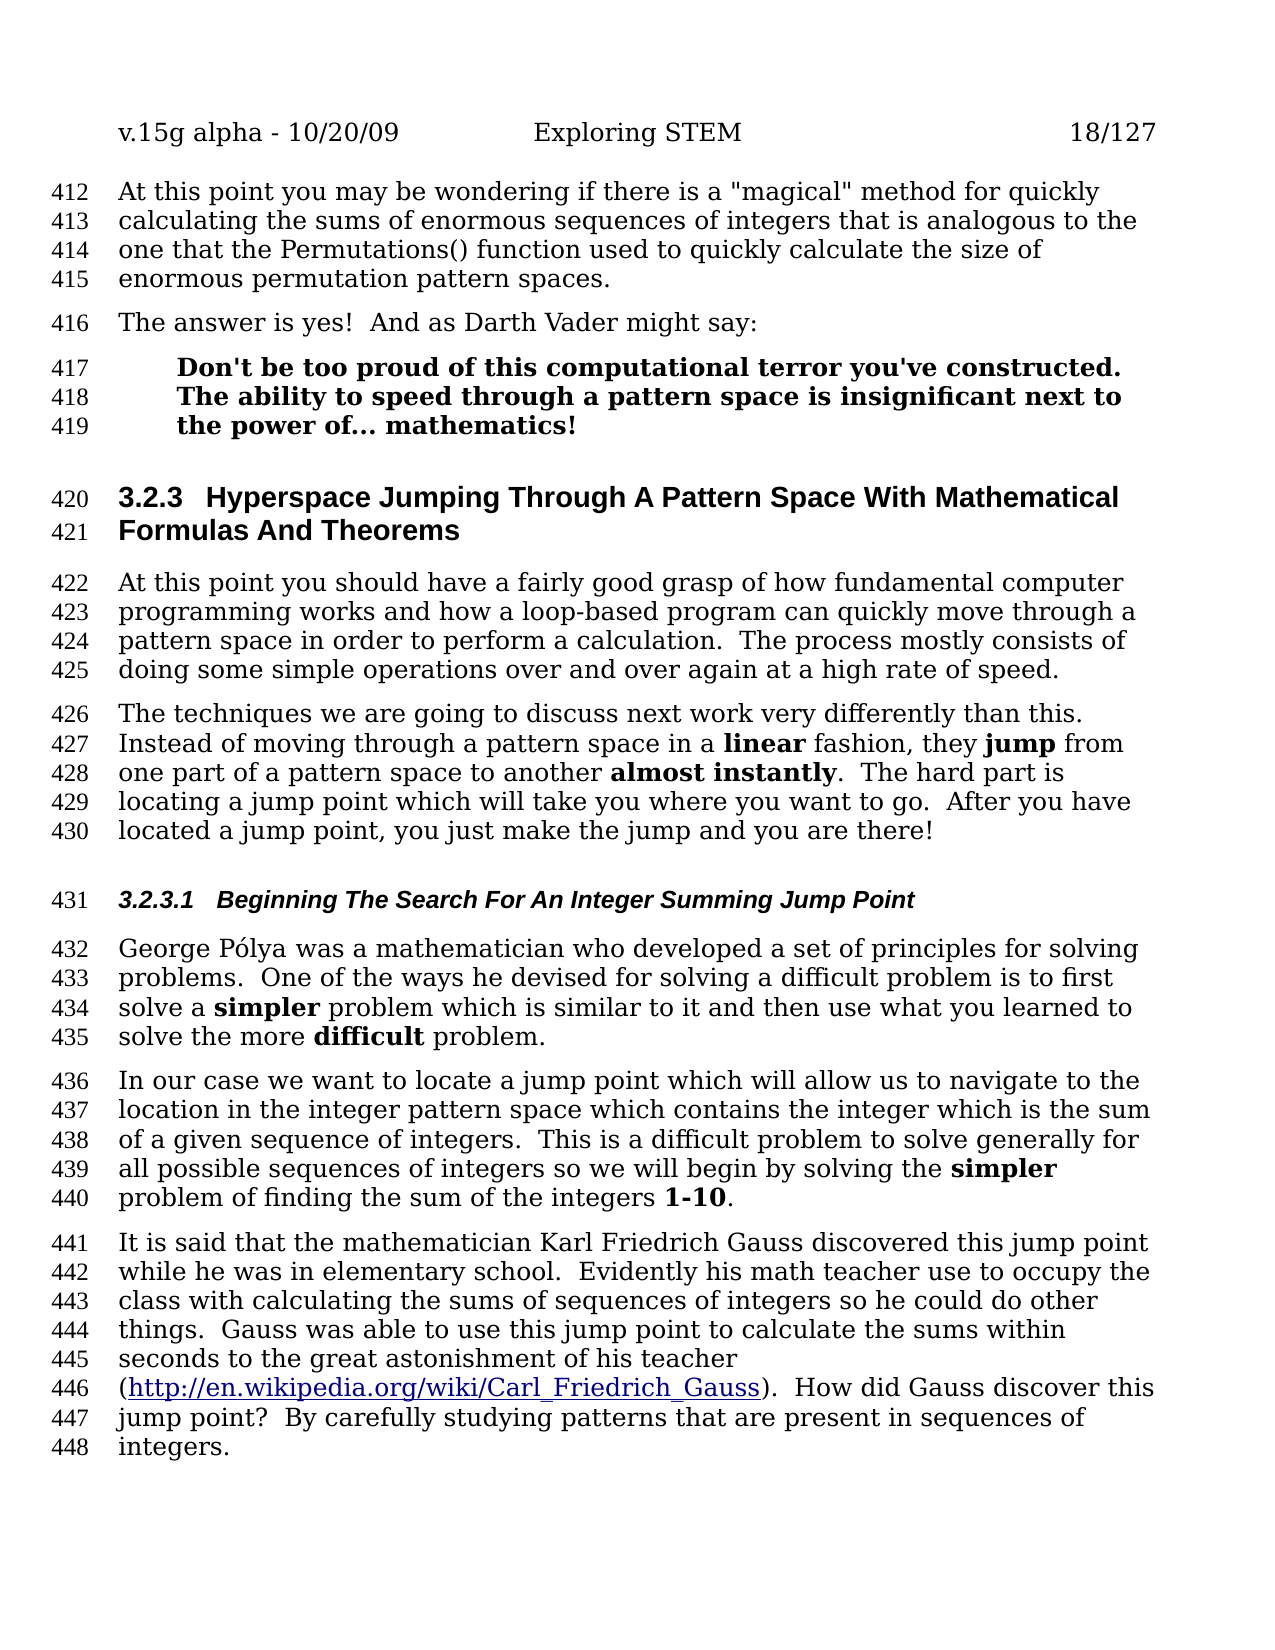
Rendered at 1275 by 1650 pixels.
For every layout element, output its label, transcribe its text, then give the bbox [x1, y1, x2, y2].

subtitle Hyperspace Jumping Through A Pattern Space With Mathematical Formulas And Theorems [118, 480, 1157, 547]
text It is said that the mathematician Karl Friedrich Gauss discovered this jump point while he was in elementary school. Evidently his math teacher use to occupy the class with calculating the sums of sequences of integers so he could do other things. Gauss was able to use this jump point to calculate the sums within seconds to the great astonishment of his teacher (http://en.wikipedia.org/wiki/Carl_Friedrich_Gauss). How did Gauss discover this jump point? By carefully studying patterns that are present in sequences of integers. [118, 1228, 1157, 1461]
text Don't be too proud of this computational terror you've constructed. The ability to speed through a pattern space is insignificant next to the power of... mathematics! [176, 353, 1157, 441]
text The techniques we are going to discuss next work very differently than this. Instead of moving through a pattern space in a linear fashion, they jump from one part of a pattern space to another almost instantly. The hard part is locating a jump point which will take you where you want to go. After you have located a jump point, you just make the jump and you are there! [118, 699, 1157, 846]
text In our case we want to locate a jump point which will allow us to navigate to the location in the integer pattern space which contains the integer which is the sum of a given sequence of integers. This is a difficult problem to solve generally for all possible sequences of integers so we will begin by solving the simpler problem of finding the sum of the integers 1-10. [118, 1067, 1157, 1213]
subtitle Beginning The Search For An Integer Summing Jump Point [118, 885, 1157, 913]
text At this point you should have a fairly good grasp of how fundamental computer programming works and how a loop-based program can quickly move through a pattern space in order to perform a calculation. The process mostly consists of doing some simple operations over and over again at a high rate of speed. [118, 568, 1157, 684]
text George Pólya was a mathematician who developed a set of principles for solving problems. One of the ways he devised for solving a difficult problem is to first solve a simpler problem which is similar to it and then use what you learned to solve the more difficult problem. [118, 934, 1157, 1052]
text At this point you may be wondering if there is a "magical" method for quickly calculating the sums of enormous sequences of integers that is analogous to the one that the Permutations() function used to quickly calculate the size of enormous permutation pattern spaces. [118, 177, 1157, 293]
text The answer is yes! And as Darth Vader might say: [118, 308, 1157, 338]
